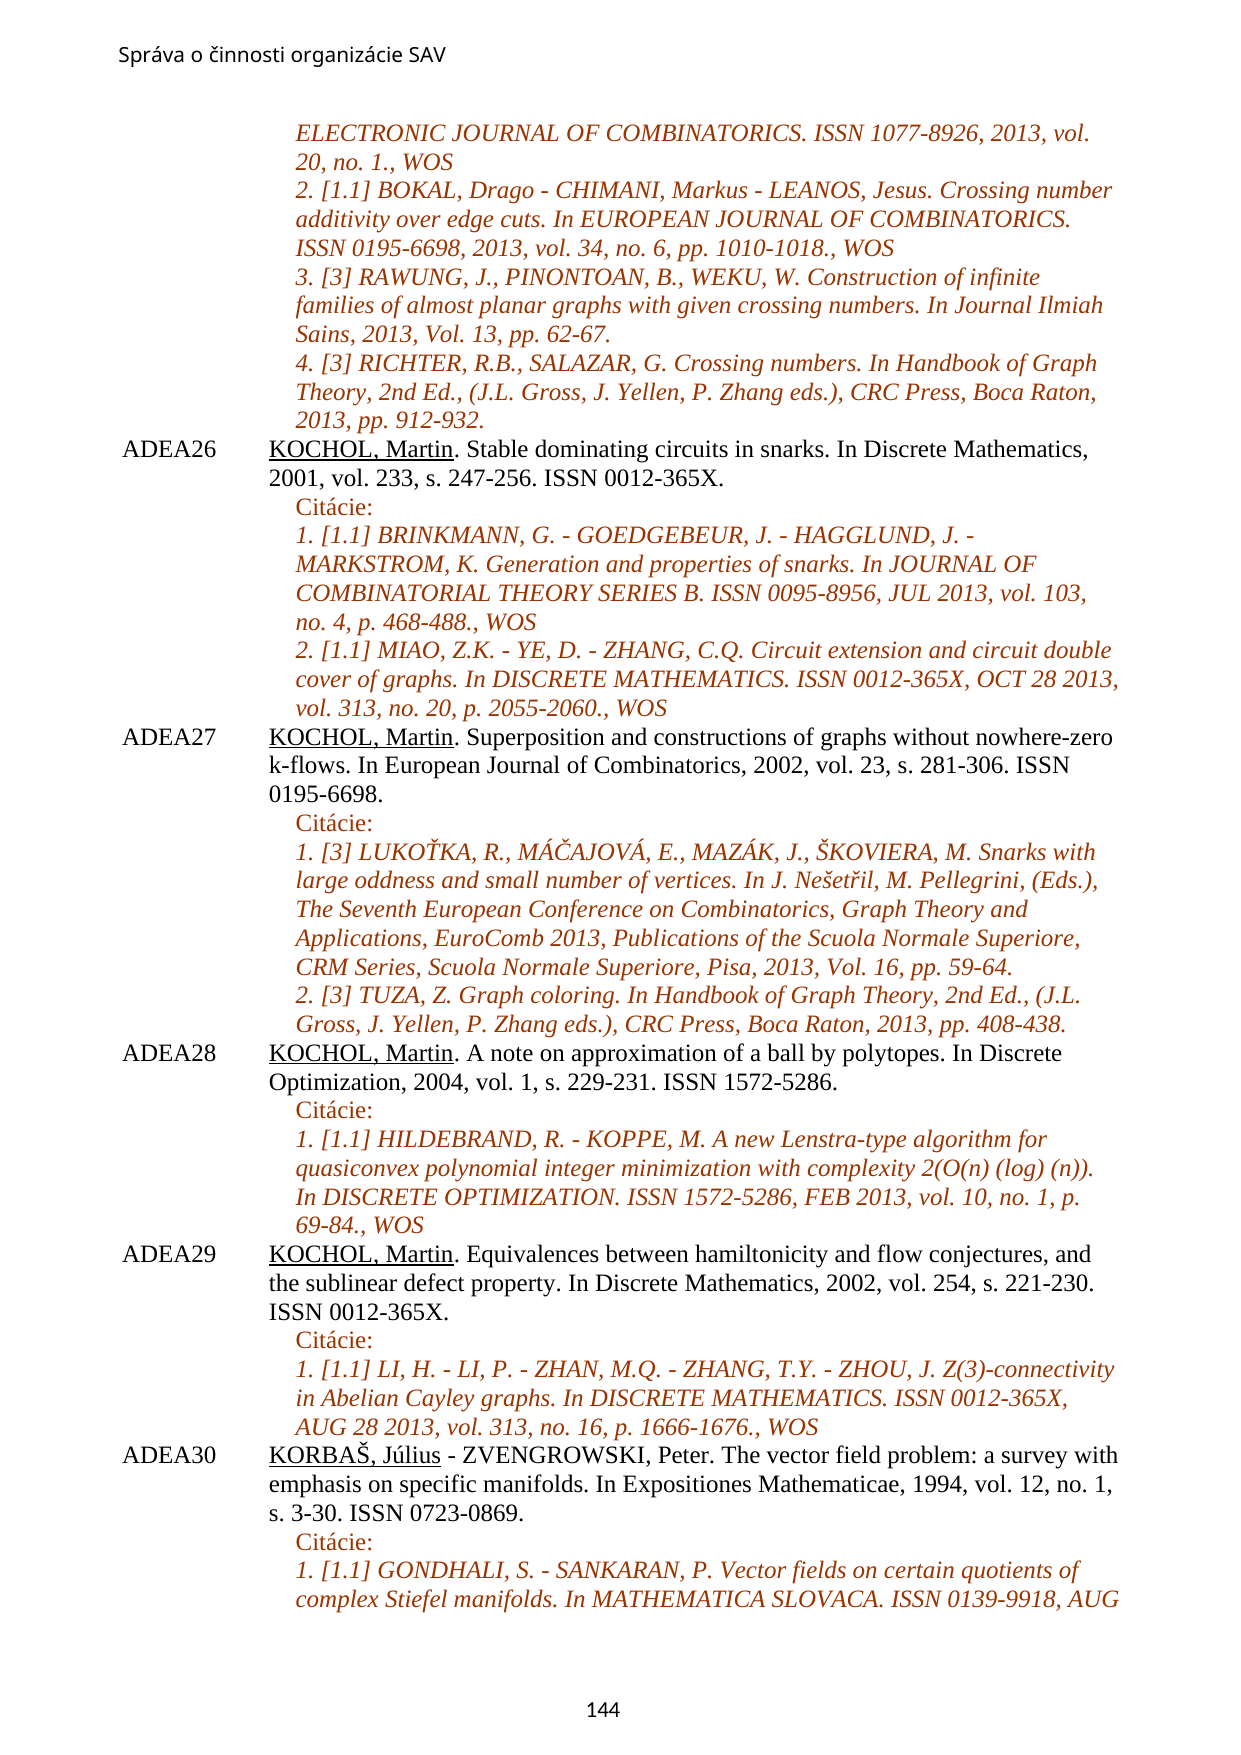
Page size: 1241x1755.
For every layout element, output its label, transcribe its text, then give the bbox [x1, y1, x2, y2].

text 1. [1.1] LI, H. - LI, P. - ZHAN, M.Q. - ZHANG, T.Y. - ZHOU, J. Z(3)-connectivity in Abelian Cayley graphs. In DISCRETE MATHEMATICS. ISSN 0012-365X, AUG 28 2013, vol. 313, no. 16, p. 1666-1676., WOS [295, 1354, 1122, 1441]
text Citácie: [295, 1527, 1122, 1556]
text 3. [3] RAWUNG, J., PINONTOAN, B., WEKU, W. Construction of infinite families of almost planar graphs with given crossing numbers. In Journal Ilmiah Sains, 2013, Vol. 13, pp. 62-67. [295, 262, 1122, 348]
table_header ADEA30 [122, 1441, 269, 1527]
text 2. [3] TUZA, Z. Graph coloring. In Handbook of Graph Theory, 2nd Ed., (J.L. Gross, J. Yellen, P. Zhang eds.), CRC Press, Boca Raton, 2013, pp. 408-438. [295, 981, 1122, 1038]
text 2. [1.1] BOKAL, Drago - CHIMANI, Markus - LEANOS, Jesus. Crossing number additivity over edge cuts. In EUROPEAN JOURNAL OF COMBINATORICS. ISSN 0195-6698, 2013, vol. 34, no. 6, pp. 1010-1018., WOS [295, 176, 1122, 262]
text 1. [1.1] GONDHALI, S. - SANKARAN, P. Vector fields on certain quotients of complex Stiefel manifolds. In MATHEMATICA SLOVACA. ISSN 0139-9918, AUG [295, 1556, 1122, 1613]
text 2. [1.1] MIAO, Z.K. - YE, D. - ZHANG, C.Q. Circuit extension and circuit double cover of graphs. In DISCRETE MATHEMATICS. ISSN 0012-365X, OCT 28 2013, vol. 313, no. 20, p. 2055-2060., WOS [295, 636, 1122, 722]
text 4. [3] RICHTER, R.B., SALAZAR, G. Crossing numbers. In Handbook of Graph Theory, 2nd Ed., (J.L. Gross, J. Yellen, P. Zhang eds.), CRC Press, Boca Raton, 2013, pp. 912-932. [295, 348, 1122, 434]
text 1. [1.1] BRINKMANN, G. - GOEDGEBEUR, J. - HAGGLUND, J. - MARKSTROM, K. Generation and properties of snarks. In JOURNAL OF COMBINATORIAL THEORY SERIES B. ISSN 0095-8956, JUL 2013, vol. 103, no. 4, p. 468-488., WOS [295, 521, 1122, 636]
table_header KOCHOL, Martin. Equivalences between hamiltonicity and flow conjectures, and the sublinear defect property. In Discrete Mathematics, 2002, vol. 254, s. 221-230. ISSN 0012-365X. [269, 1239, 1122, 1326]
table_header ADEA27 [122, 722, 269, 808]
text Citácie: [295, 1326, 1122, 1354]
table_header ADEA26 [122, 434, 269, 492]
text Citácie: [295, 808, 1122, 837]
text 1. [1.1] HILDEBRAND, R. - KOPPE, M. A new Lenstra-type algorithm for quasiconvex polynomial integer minimization with complexity 2(O(n) (log) (n)). In DISCRETE OPTIMIZATION. ISSN 1572-5286, FEB 2013, vol. 10, no. 1, p. 69-84., WOS [295, 1124, 1122, 1239]
table_header ADEA28 [122, 1038, 269, 1096]
text Citácie: [295, 1096, 1122, 1124]
table_header KOCHOL, Martin. A note on approximation of a ball by polytopes. In Discrete Optimization, 2004, vol. 1, s. 229-231. ISSN 1572-5286. [269, 1038, 1122, 1096]
table_header ADEA29 [122, 1239, 269, 1326]
table_header KORBAŠ, Július - ZVENGROWSKI, Peter. The vector field problem: a survey with emphasis on specific manifolds. In Expositiones Mathematicae, 1994, vol. 12, no. 1, s. 3-30. ISSN 0723-0869. [269, 1441, 1122, 1527]
text ELECTRONIC JOURNAL OF COMBINATORICS. ISSN 1077-8926, 2013, vol. 20, no. 1., WOS [295, 118, 1122, 176]
text 1. [3] LUKOŤKA, R., MÁČAJOVÁ, E., MAZÁK, J., ŠKOVIERA, M. Snarks with large oddness and small number of vertices. In J. Nešetřil, M. Pellegrini, (Eds.), The Seventh European Conference on Combinatorics, Graph Theory and Applications, EuroComb 2013, Publications of the Scuola Normale Superiore, CRM Series, Scuola Normale Superiore, Pisa, 2013, Vol. 16, pp. 59-64. [295, 837, 1122, 981]
text Citácie: [295, 492, 1122, 521]
table_header KOCHOL, Martin. Superposition and constructions of graphs without nowhere-zero k-flows. In European Journal of Combinatorics, 2002, vol. 23, s. 281-306. ISSN 0195-6698. [269, 722, 1122, 808]
table_header KOCHOL, Martin. Stable dominating circuits in snarks. In Discrete Mathematics, 2001, vol. 233, s. 247-256. ISSN 0012-365X. [269, 434, 1122, 492]
